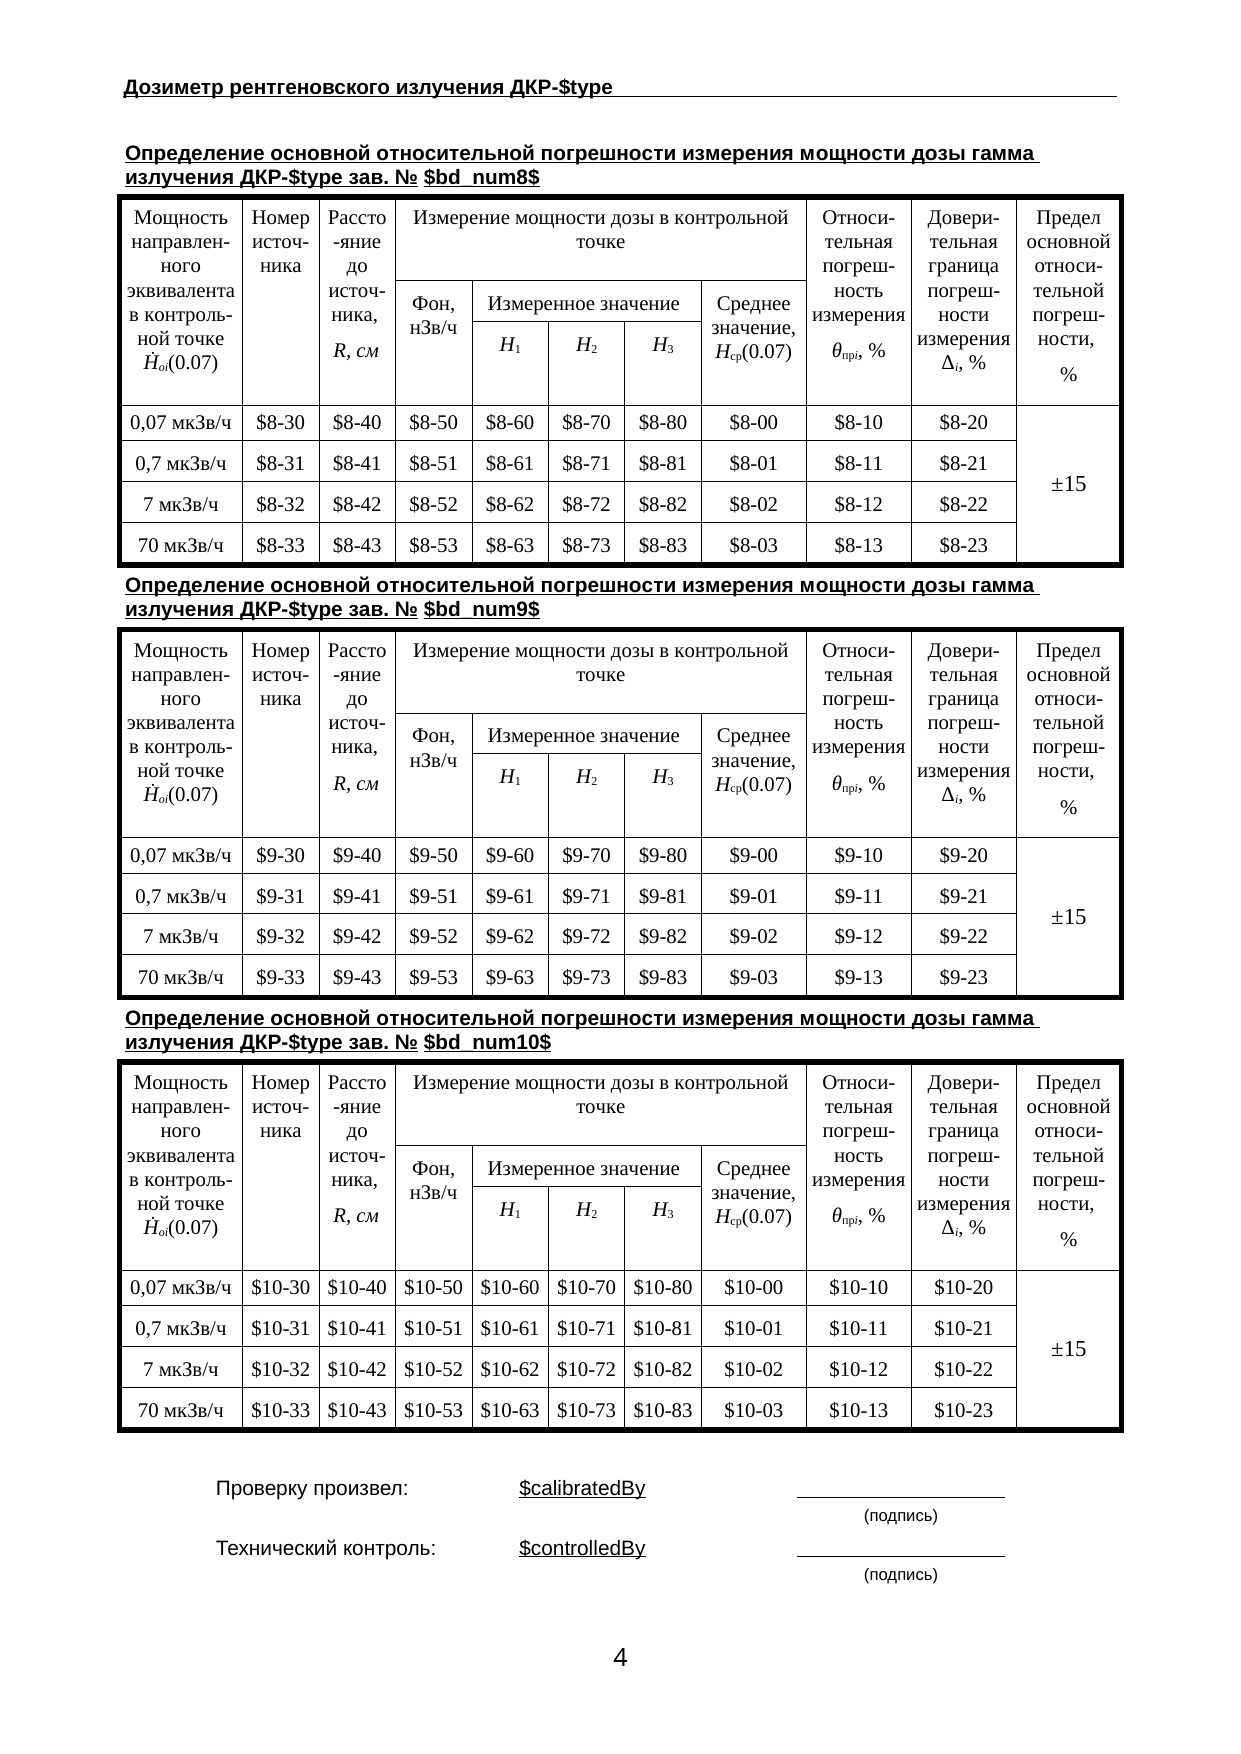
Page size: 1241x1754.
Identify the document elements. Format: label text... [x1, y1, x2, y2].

table_cell $10-40 [320, 1271, 395, 1305]
table_cell $10-53 [396, 1388, 472, 1427]
table_cell $10-03 [702, 1388, 806, 1427]
table_cell Номер источ-ника [243, 200, 319, 404]
table_cell $10-23 [912, 1388, 1016, 1427]
table_cell Относи-тельная погреш-ность измерения θпрi, % [807, 200, 911, 404]
table_cell $10-80 [625, 1271, 701, 1305]
table_cell H3 [625, 322, 701, 404]
table_cell $8-40 [320, 406, 395, 440]
table_cell $10-70 [549, 1271, 624, 1305]
table_cell $9-62 [473, 914, 548, 954]
table_cell 0,7 мкЗв/ч [122, 1306, 242, 1346]
table_cell ±15 [1017, 406, 1119, 562]
table_cell Предел основной относи-тельной погреш-ности, % [1017, 1065, 1119, 1269]
table_cell 0,07 мкЗв/ч [122, 838, 242, 873]
table_cell $10-72 [549, 1347, 624, 1387]
table_cell $9-51 [396, 874, 472, 913]
table_cell Измерение мощности дозы в контрольной точке [396, 200, 806, 280]
table_cell $8-22 [912, 482, 1016, 522]
table_cell $9-70 [549, 838, 624, 873]
table_cell $10-30 [243, 1271, 319, 1305]
table_cell $10-61 [473, 1306, 548, 1346]
table_cell Предел основной относи-тельной погреш-ности, % [1017, 200, 1119, 404]
table_cell $8-23 [912, 523, 1016, 562]
table_cell $9-41 [320, 874, 395, 913]
table_cell Довери-тельная граница погреш-ности измерения Δi, % [912, 632, 1016, 837]
table_cell $10-50 [396, 1271, 472, 1305]
table_cell $9-32 [243, 914, 319, 954]
table_cell (подпись) [771, 1565, 1030, 1589]
table_cell Довери-тельная граница погреш-ности измерения Δi, % [912, 200, 1016, 404]
table_header $calibratedBy [514, 1470, 771, 1506]
table_cell Номер источ-ника [243, 1065, 319, 1269]
table_cell $10-82 [625, 1347, 701, 1387]
table_cell $10-52 [396, 1347, 472, 1387]
table_cell $8-42 [320, 482, 395, 522]
table_cell $9-11 [807, 874, 911, 913]
table_cell $9-42 [320, 914, 395, 954]
table_header Проверку произвел: [210, 1470, 513, 1506]
table_cell $9-80 [625, 838, 701, 873]
table_cell $10-13 [807, 1388, 911, 1427]
table_cell $8-81 [625, 441, 701, 481]
table_cell $10-22 [912, 1347, 1016, 1387]
table_cell $9-31 [243, 874, 319, 913]
table_cell H2 [549, 322, 624, 404]
table_cell 7 мкЗв/ч [122, 1347, 242, 1387]
table_cell Относи-тельная погреш-ность измерения θпрi, % [807, 632, 911, 837]
table_cell $8-83 [625, 523, 701, 562]
table_cell $9-10 [807, 838, 911, 873]
table_cell $8-02 [702, 482, 806, 522]
table_cell H1 [473, 1187, 548, 1269]
table_cell $8-01 [702, 441, 806, 481]
table_header Определение основной относительной погрешности измерения мощности дозы гамма излучения ДКР-$type зав. № $bd_num8$ [119, 135, 1121, 194]
table_cell $10-01 [702, 1306, 806, 1346]
table_cell $8-61 [473, 441, 548, 481]
table_cell $8-70 [549, 406, 624, 440]
table_cell $8-21 [912, 441, 1016, 481]
table_cell $10-83 [625, 1388, 701, 1427]
table_cell $10-73 [549, 1388, 624, 1427]
table_cell [514, 1565, 771, 1589]
table_cell $8-80 [625, 406, 701, 440]
table_header Определение основной относительной погрешности измерения мощности дозы гамма излучения ДКР-$type зав. № $bd_num10$ [119, 1000, 1121, 1059]
table_cell [210, 1506, 513, 1529]
table_cell Номер источ-ника [243, 632, 319, 837]
table_cell 7 мкЗв/ч [122, 914, 242, 954]
table_cell $9-00 [702, 838, 806, 873]
table_cell $8-51 [396, 441, 472, 481]
table_cell Довери-тельная граница погреш-ности измерения Δi, % [912, 1065, 1016, 1269]
table_cell $8-52 [396, 482, 472, 522]
table_cell $9-71 [549, 874, 624, 913]
table_cell $9-72 [549, 914, 624, 954]
table_cell $8-33 [243, 523, 319, 562]
table_header Определение основной относительной погрешности измерения мощности дозы гамма излучения ДКР-$type зав. № $bd_num9$ [119, 568, 1121, 627]
table_cell $10-12 [807, 1347, 911, 1387]
table_cell Измерение мощности дозы в контрольной точке [396, 1065, 806, 1145]
table_cell 7 мкЗв/ч [122, 482, 242, 522]
table_cell $9-30 [243, 838, 319, 873]
table_cell Измеренное значение [473, 1146, 701, 1186]
table_cell $10-31 [243, 1306, 319, 1346]
table_cell Измеренное значение [473, 281, 701, 321]
table_cell $8-41 [320, 441, 395, 481]
table_cell $8-60 [473, 406, 548, 440]
table_cell [514, 1506, 771, 1529]
table_cell Фон, нЗв/ч [396, 714, 472, 837]
table_cell $8-10 [807, 406, 911, 440]
table_cell $10-11 [807, 1306, 911, 1346]
table_cell $9-23 [912, 955, 1016, 995]
table_cell $10-81 [625, 1306, 701, 1346]
table_cell $9-53 [396, 955, 472, 995]
table_cell Рассто-яние до источ-ника, R, см [320, 1065, 395, 1269]
table_cell 0,07 мкЗв/ч [122, 406, 242, 440]
table_cell $8-13 [807, 523, 911, 562]
table_cell $8-71 [549, 441, 624, 481]
table_cell $9-22 [912, 914, 1016, 954]
table_cell [771, 1530, 1030, 1565]
table_cell $9-12 [807, 914, 911, 954]
table_cell $9-63 [473, 955, 548, 995]
table_cell $8-73 [549, 523, 624, 562]
table_cell Рассто-яние до источ-ника, R, см [320, 632, 395, 837]
table_cell Фон, нЗв/ч [396, 281, 472, 404]
table_cell $8-82 [625, 482, 701, 522]
table_cell $9-73 [549, 955, 624, 995]
table_cell $8-72 [549, 482, 624, 522]
table_cell Среднее значение, Hср(0.07) [702, 281, 806, 404]
table_cell $10-63 [473, 1388, 548, 1427]
table_cell $10-20 [912, 1271, 1016, 1305]
table_cell $8-03 [702, 523, 806, 562]
table_cell $8-32 [243, 482, 319, 522]
table_cell $8-53 [396, 523, 472, 562]
table_cell H1 [473, 754, 548, 837]
table_cell $9-82 [625, 914, 701, 954]
table_cell $8-50 [396, 406, 472, 440]
table_cell $10-62 [473, 1347, 548, 1387]
table_cell Рассто-яние до источ-ника, R, см [320, 200, 395, 404]
table_cell Мощность направлен-ного эквивалента в контроль-ной точке Ḣoi(0.07) [122, 200, 242, 404]
table_cell $9-81 [625, 874, 701, 913]
table_cell $9-60 [473, 838, 548, 873]
table_cell 70 мкЗв/ч [122, 955, 242, 995]
table_cell Измеренное значение [473, 714, 701, 753]
table_cell $10-41 [320, 1306, 395, 1346]
table_cell H3 [625, 754, 701, 837]
table_cell Среднее значение, Hср(0.07) [702, 1146, 806, 1269]
table_cell Мощность направлен-ного эквивалента в контроль-ной точке Ḣoi(0.07) [122, 1065, 242, 1269]
table_cell $10-10 [807, 1271, 911, 1305]
table_cell $10-42 [320, 1347, 395, 1387]
table_cell $8-00 [702, 406, 806, 440]
table_cell $10-33 [243, 1388, 319, 1427]
table_cell H2 [549, 754, 624, 837]
table_cell (подпись) [771, 1506, 1030, 1529]
table_cell $10-60 [473, 1271, 548, 1305]
table_cell 70 мкЗв/ч [122, 523, 242, 562]
table_cell Предел основной относи-тельной погреш-ности, % [1017, 632, 1119, 837]
table_cell Фон, нЗв/ч [396, 1146, 472, 1269]
table_cell $8-20 [912, 406, 1016, 440]
table_cell $8-63 [473, 523, 548, 562]
table_cell ±15 [1017, 1271, 1119, 1427]
table_cell 0,7 мкЗв/ч [122, 874, 242, 913]
table_cell $10-43 [320, 1388, 395, 1427]
table_cell 0,07 мкЗв/ч [122, 1271, 242, 1305]
table_cell ±15 [1017, 838, 1119, 995]
table_cell $9-33 [243, 955, 319, 995]
table_cell $8-30 [243, 406, 319, 440]
table_cell $8-43 [320, 523, 395, 562]
table_cell Среднее значение, Hср(0.07) [702, 714, 806, 837]
table_cell $9-83 [625, 955, 701, 995]
table_cell $9-61 [473, 874, 548, 913]
table_cell Мощность направлен-ного эквивалента в контроль-ной точке Ḣoi(0.07) [122, 632, 242, 837]
table_cell $10-02 [702, 1347, 806, 1387]
table_cell $9-03 [702, 955, 806, 995]
table_cell $controlledBy [514, 1530, 771, 1565]
table_cell $10-51 [396, 1306, 472, 1346]
table_cell $9-02 [702, 914, 806, 954]
table_cell $9-20 [912, 838, 1016, 873]
table_cell $9-13 [807, 955, 911, 995]
table_cell [210, 1565, 513, 1589]
table_cell $9-43 [320, 955, 395, 995]
table_cell $10-00 [702, 1271, 806, 1305]
table_cell $9-40 [320, 838, 395, 873]
table_cell Измерение мощности дозы в контрольной точке [396, 632, 806, 712]
table_cell $8-62 [473, 482, 548, 522]
table_cell $9-50 [396, 838, 472, 873]
table_cell $9-01 [702, 874, 806, 913]
table_cell $10-32 [243, 1347, 319, 1387]
table_cell H2 [549, 1187, 624, 1269]
table_cell $8-31 [243, 441, 319, 481]
table_cell H3 [625, 1187, 701, 1269]
table_cell $10-71 [549, 1306, 624, 1346]
table_header [771, 1470, 1030, 1506]
table_cell $9-52 [396, 914, 472, 954]
table_cell $10-21 [912, 1306, 1016, 1346]
table_cell 0,7 мкЗв/ч [122, 441, 242, 481]
table_cell 70 мкЗв/ч [122, 1388, 242, 1427]
table_cell $8-11 [807, 441, 911, 481]
table_cell Относи-тельная погреш-ность измерения θпрi, % [807, 1065, 911, 1269]
table_cell H1 [473, 322, 548, 404]
table_cell Технический контроль: [210, 1530, 513, 1565]
table_cell $9-21 [912, 874, 1016, 913]
table_cell $8-12 [807, 482, 911, 522]
